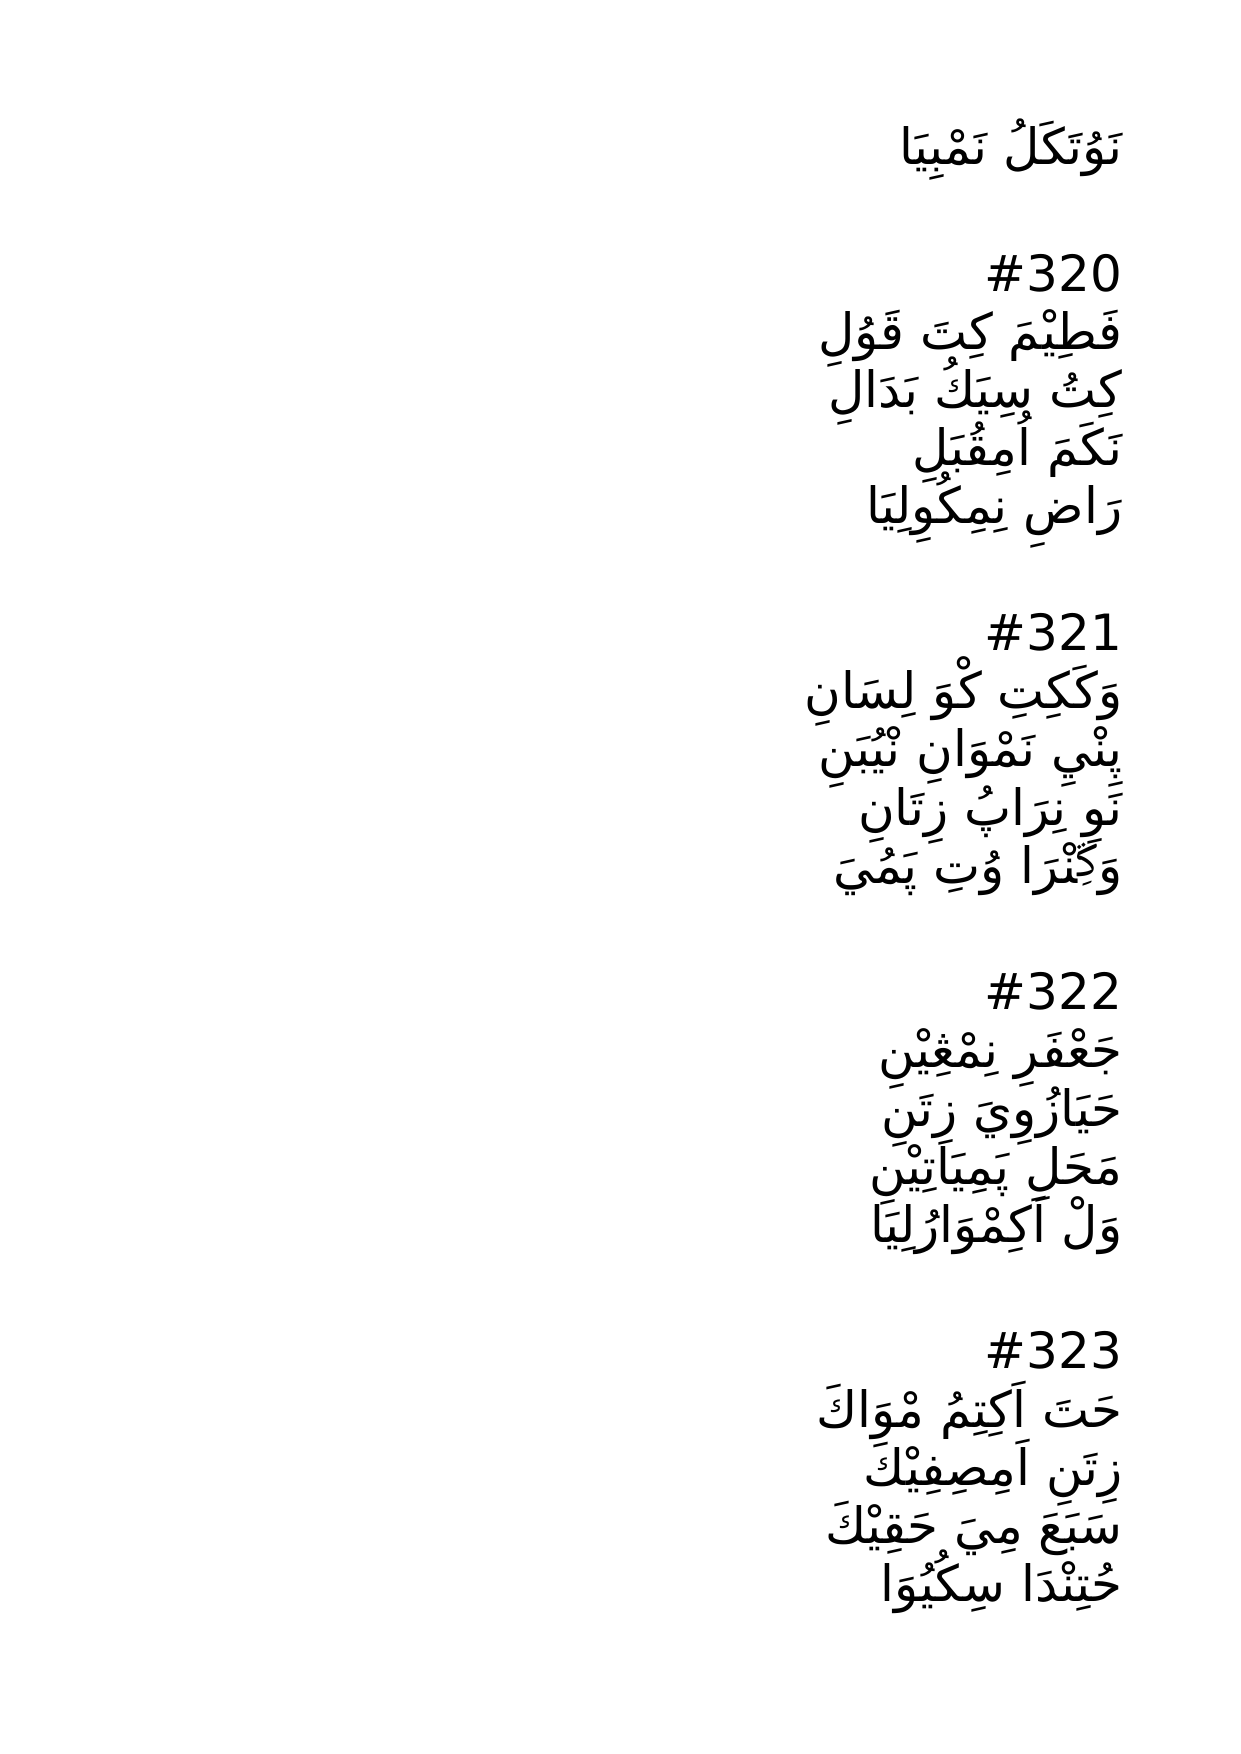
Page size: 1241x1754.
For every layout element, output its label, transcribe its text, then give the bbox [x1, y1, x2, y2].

text وَػِنْرَا وُتِ پَمُيَ [118, 837, 1122, 895]
text حَيَازُوِيَ زِتَنِ [118, 1079, 1122, 1138]
text نَكَمَ اُمِقُبَلِ [118, 419, 1122, 477]
text نَوِ نِرَاپُ زِتَانِ [118, 778, 1122, 837]
text فَطِيْمَ كِتَ قَوُلِ [118, 303, 1122, 361]
text جَعْفَرِ نِمْڠِيْنِ [118, 1021, 1122, 1079]
text #321 [118, 604, 1122, 662]
text وَلْ اَكِمْوَارُلِيَا [118, 1196, 1122, 1254]
text حُتِنْدَا سِكُيُوَا [118, 1555, 1122, 1613]
text #323 [118, 1322, 1122, 1381]
text حَتَ اَكِتِمُ مْوَاكَ [118, 1381, 1122, 1439]
text پِنْيِ نَمْوَانِ نْيُبَنِ [118, 720, 1122, 778]
text وَكَكِتِ كْوَ لِسَانِ [118, 662, 1122, 720]
text زِتَنِ اَمِصِفِيْكَ [118, 1439, 1122, 1497]
text كِتُ سِيَكُ بَدَالِ [118, 361, 1122, 419]
text #322 [118, 963, 1122, 1021]
text مَحَلِ پَمِيَاتِيْنِ [118, 1138, 1122, 1196]
text #320 [118, 244, 1122, 303]
text رَاضِ نِمِكُوِلِيَا [118, 477, 1122, 536]
text سَبَعَ مِيَ حَقِيْكَ [118, 1497, 1122, 1555]
text نَوُتَكَلُ نَمْبِيَا [118, 118, 1122, 176]
